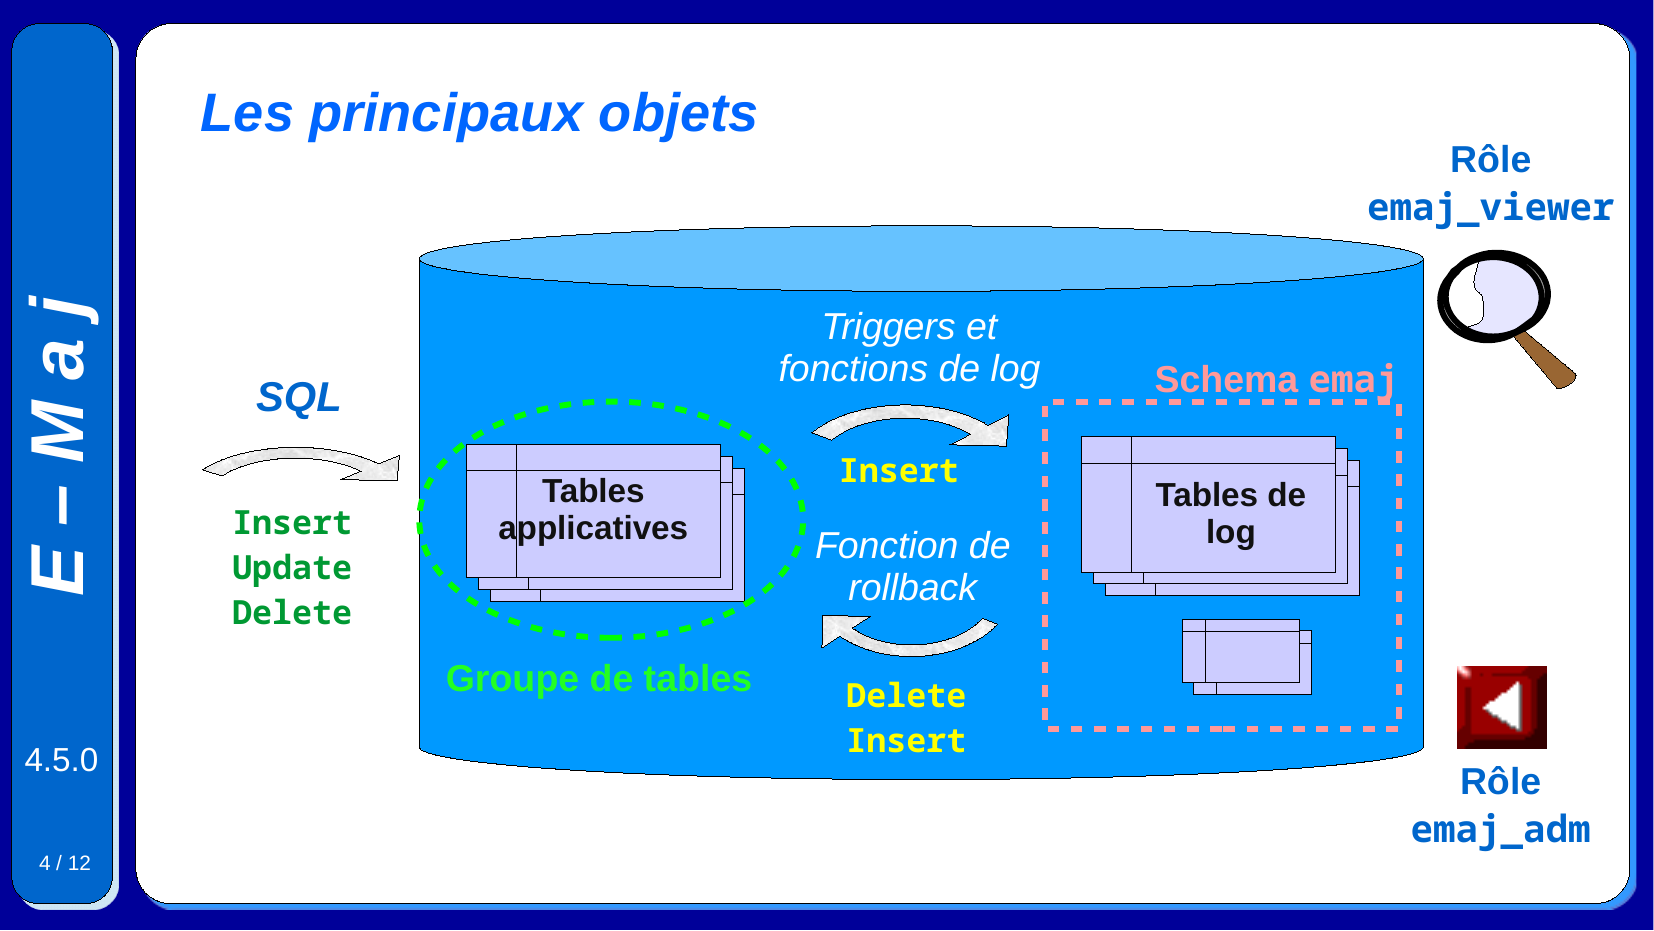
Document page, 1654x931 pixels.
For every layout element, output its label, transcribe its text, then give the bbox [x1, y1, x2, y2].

text_box Rôle emaj_adm [1395, 752, 1609, 855]
text_box Insert [817, 439, 981, 494]
text_box Delete Insert [802, 664, 1010, 759]
text_box [1440, 252, 1577, 389]
text_box Tables applicatives [448, 465, 739, 557]
title Les principaux objets [200, 34, 1575, 191]
text_box [202, 447, 400, 481]
text_box Triggers et fonctions de log [761, 298, 1058, 398]
text_box Fonction de rollback [755, 516, 1070, 616]
text_box Schema emaj [1139, 344, 1414, 406]
text_box SQL [194, 366, 404, 428]
text_box Rôle emaj_viewer [1352, 131, 1630, 233]
text_box [419, 260, 1424, 780]
text_box Insert Update Delete [183, 491, 402, 626]
text_box Groupe de tables [431, 649, 768, 707]
text_box Tables de log [1138, 468, 1323, 561]
picture [1457, 666, 1547, 749]
